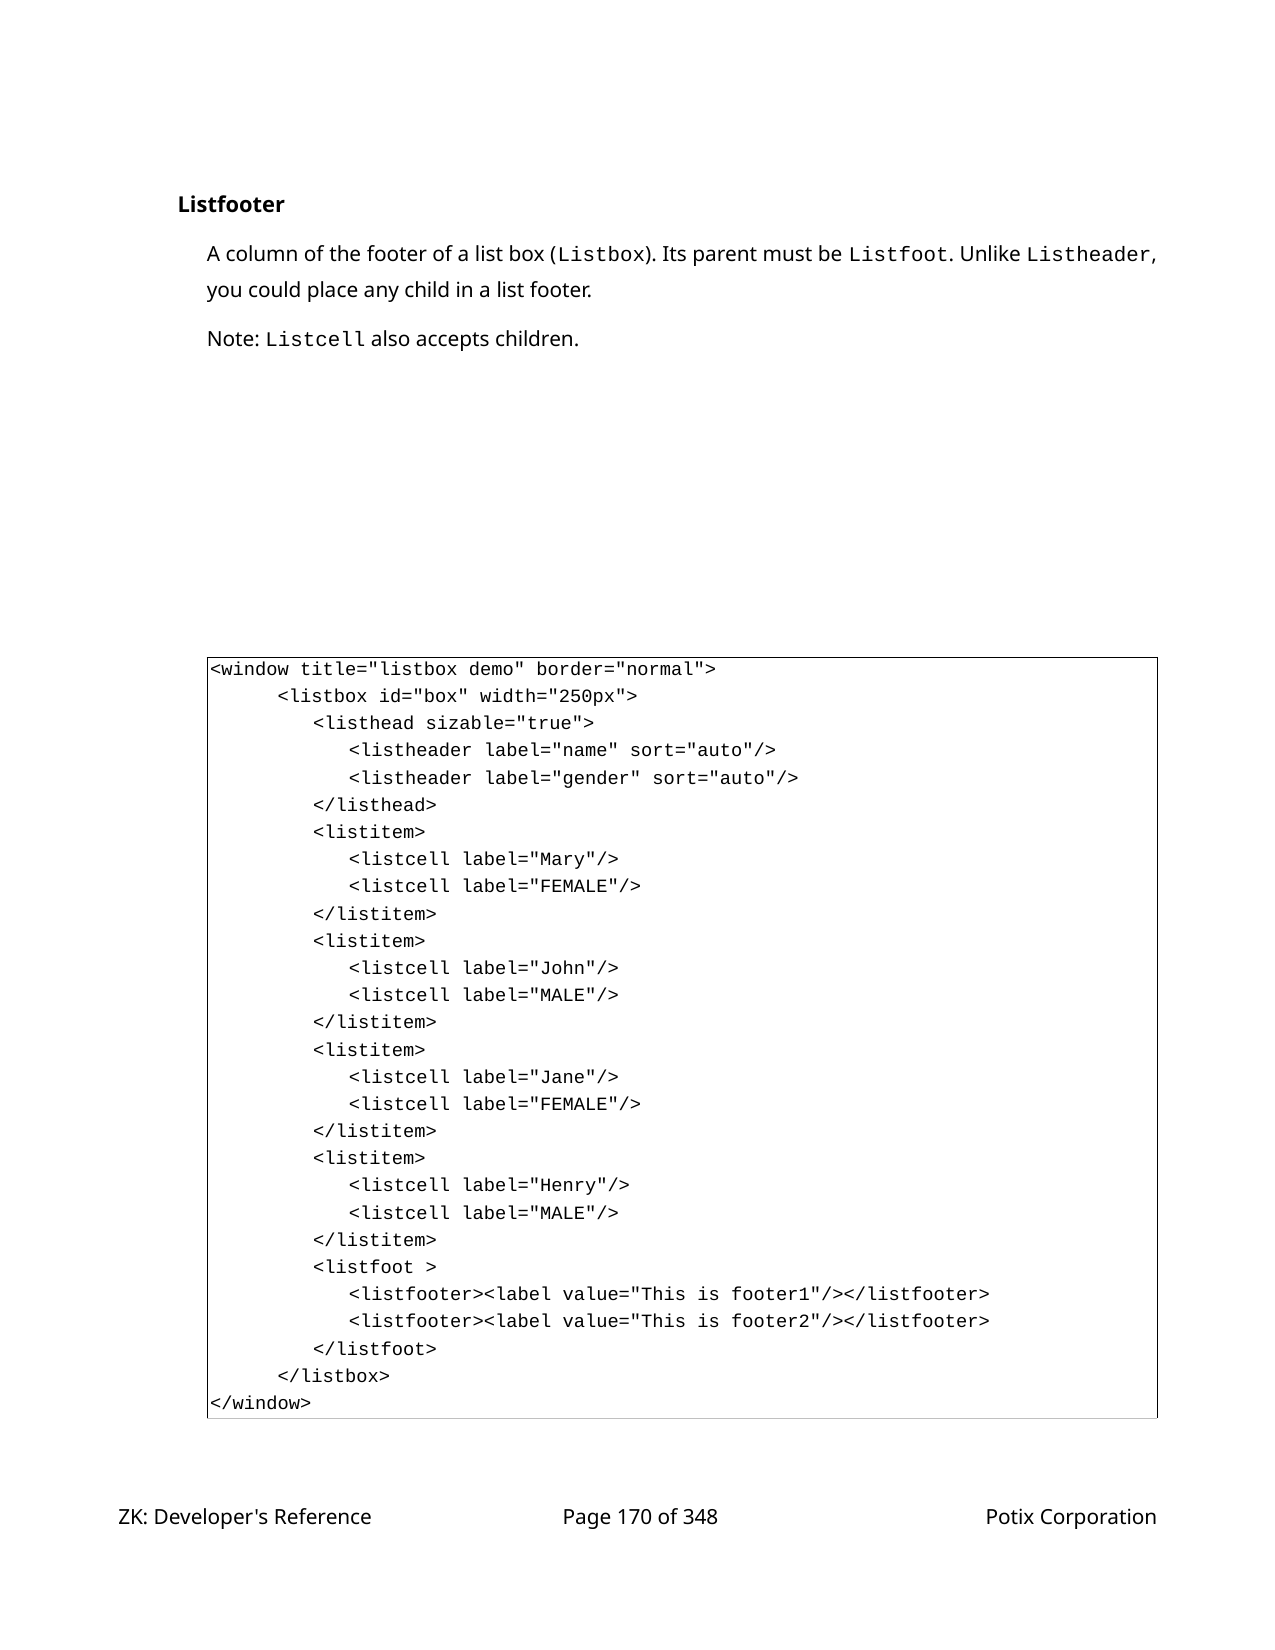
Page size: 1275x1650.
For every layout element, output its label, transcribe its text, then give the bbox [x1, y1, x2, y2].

text <listitem> [208, 929, 1157, 953]
text A column of the footer of a list box (Listbox). Its parent must be Listfoot. Unlike Listheader, you could place any child in a list footer. [207, 239, 1157, 303]
text </listitem> [208, 901, 1157, 926]
text </listhead> [208, 793, 1157, 817]
text </listitem> [208, 1228, 1157, 1252]
text </listitem> [208, 1119, 1157, 1143]
text <listcell label="MALE"/> [208, 983, 1157, 1007]
text <window title="listbox demo" border="normal"> [208, 658, 1157, 681]
text <listcell label="Mary"/> [208, 847, 1157, 871]
text <listcell label="FEMALE"/> [208, 874, 1157, 898]
text <listbox id="box" width="250px"> [208, 684, 1157, 708]
subtitle Listfooter [177, 189, 1157, 219]
text <listheader label="name" sort="auto"/> [208, 738, 1157, 763]
text <listheader label="gender" sort="auto"/> [208, 766, 1157, 790]
text <listfooter><label value="This is footer1"/></listfooter> [208, 1282, 1157, 1306]
text <listitem> [208, 820, 1157, 844]
text <listcell label="MALE"/> [208, 1201, 1157, 1225]
text <listitem> [208, 1146, 1157, 1170]
text <listitem> [208, 1037, 1157, 1062]
text </window> [208, 1391, 1157, 1418]
text <listcell label="Jane"/> [208, 1064, 1157, 1089]
text <listfoot > [208, 1255, 1157, 1279]
text </listitem> [208, 1010, 1157, 1034]
text <listcell label="Henry"/> [208, 1173, 1157, 1198]
text <listcell label="John"/> [208, 956, 1157, 980]
text </listbox> [208, 1364, 1157, 1388]
text <listcell label="FEMALE"/> [208, 1092, 1157, 1116]
text Note: Listcell also accepts children. [207, 324, 1157, 352]
text <listfooter><label value="This is footer2"/></listfooter> [208, 1309, 1157, 1333]
text </listfoot> [208, 1336, 1157, 1361]
text <listhead sizable="true"> [208, 711, 1157, 735]
